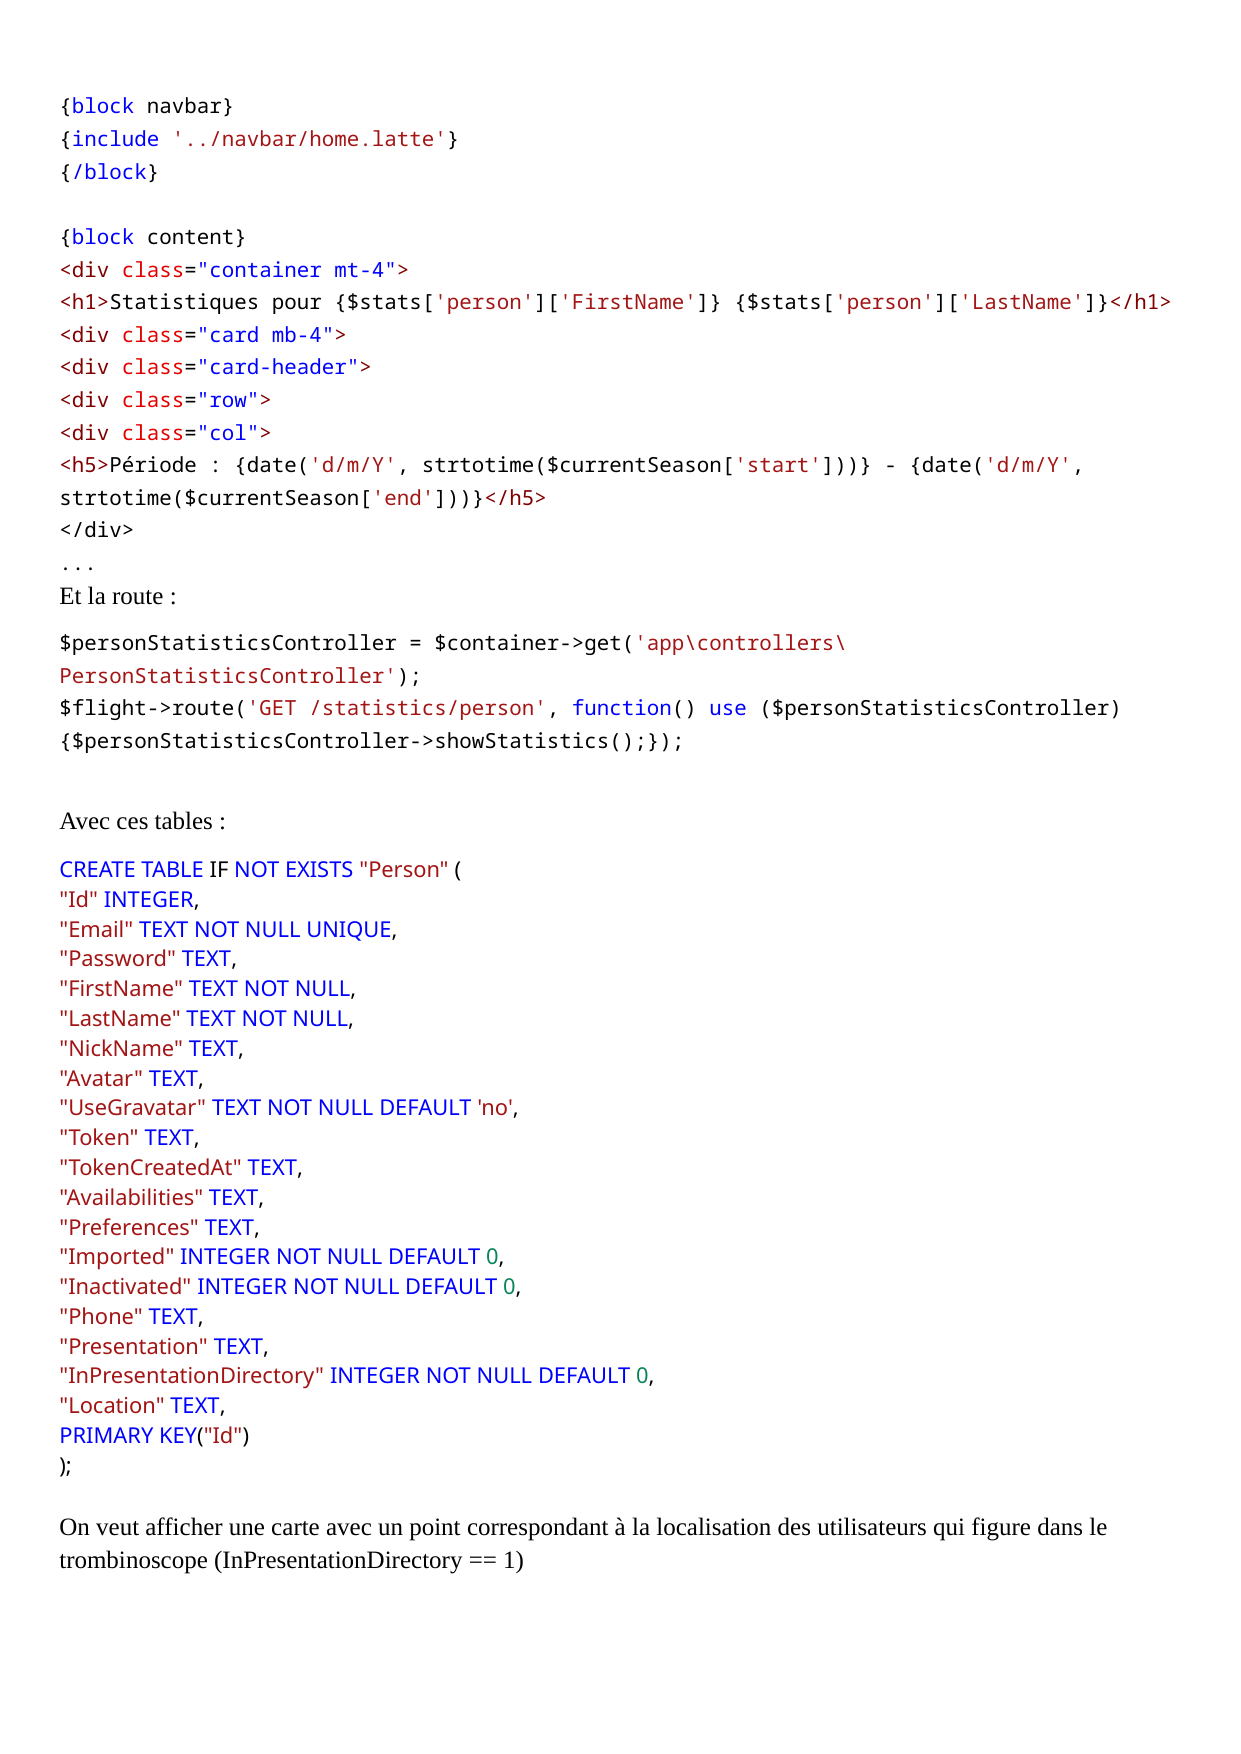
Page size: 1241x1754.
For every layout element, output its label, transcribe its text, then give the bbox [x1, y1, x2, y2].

text "Preferences" TEXT, [59, 1211, 1181, 1241]
text ); [59, 1450, 1181, 1479]
text "Avatar" TEXT, [59, 1062, 1181, 1092]
text ... [59, 548, 1181, 577]
text "Phone" TEXT, [59, 1301, 1181, 1331]
text "UseGravatar" TEXT NOT NULL DEFAULT 'no', [59, 1092, 1181, 1122]
text "Location" TEXT, [59, 1390, 1181, 1420]
text "TokenCreatedAt" TEXT, [59, 1152, 1181, 1182]
text "NickName" TEXT, [59, 1033, 1181, 1062]
text <div class="card mb-4"> [59, 320, 1181, 348]
text On veut afficher une carte avec un point correspondant à la localisation des utilisateurs qui figure dans le trombinoscope (InPresentationDirectory == 1) [59, 1512, 1181, 1574]
text "Id" INTEGER, [59, 884, 1181, 913]
text Avec ces tables : [59, 806, 1181, 835]
text {block navbar} [59, 92, 1181, 120]
text $flight->route('GET /statistics/person', function() use ($personStatisticsController) {$personStatisticsController->showStatistics();}); [59, 693, 1181, 754]
text <h1>Statistiques pour {$stats['person']['FirstName']} {$stats['person']['LastName']}</h1> [59, 287, 1181, 316]
text "Inactivated" INTEGER NOT NULL DEFAULT 0, [59, 1271, 1181, 1301]
text Et la route : [59, 581, 1181, 609]
text CREATE TABLE IF NOT EXISTS "Person" ( [59, 854, 1181, 884]
text <div class="container mt-4"> [59, 255, 1181, 283]
text "Imported" INTEGER NOT NULL DEFAULT 0, [59, 1241, 1181, 1271]
text "Presentation" TEXT, [59, 1331, 1181, 1360]
text {include '../navbar/home.latte'} [59, 124, 1181, 153]
text </div> [59, 516, 1181, 544]
text PRIMARY KEY("Id") [59, 1420, 1181, 1450]
text "InPresentationDirectory" INTEGER NOT NULL DEFAULT 0, [59, 1360, 1181, 1390]
text {/block} [59, 157, 1181, 185]
text "FirstName" TEXT NOT NULL, [59, 973, 1181, 1003]
text <div class="card-header"> [59, 352, 1181, 381]
text "LastName" TEXT NOT NULL, [59, 1003, 1181, 1033]
text <div class="col"> [59, 418, 1181, 446]
text <div class="row"> [59, 385, 1181, 413]
text <h5>Période : {date('d/m/Y', strtotime($currentSeason['start']))} - {date('d/m/Y', strtotime($currentSeason['end']))}</h5> [59, 450, 1181, 511]
text "Password" TEXT, [59, 943, 1181, 973]
text "Email" TEXT NOT NULL UNIQUE, [59, 913, 1181, 943]
text $personStatisticsController = $container->get('app\controllers\PersonStatisticsController'); [59, 628, 1181, 689]
text "Availabilities" TEXT, [59, 1182, 1181, 1211]
text {block content} [59, 222, 1181, 251]
text "Token" TEXT, [59, 1122, 1181, 1152]
